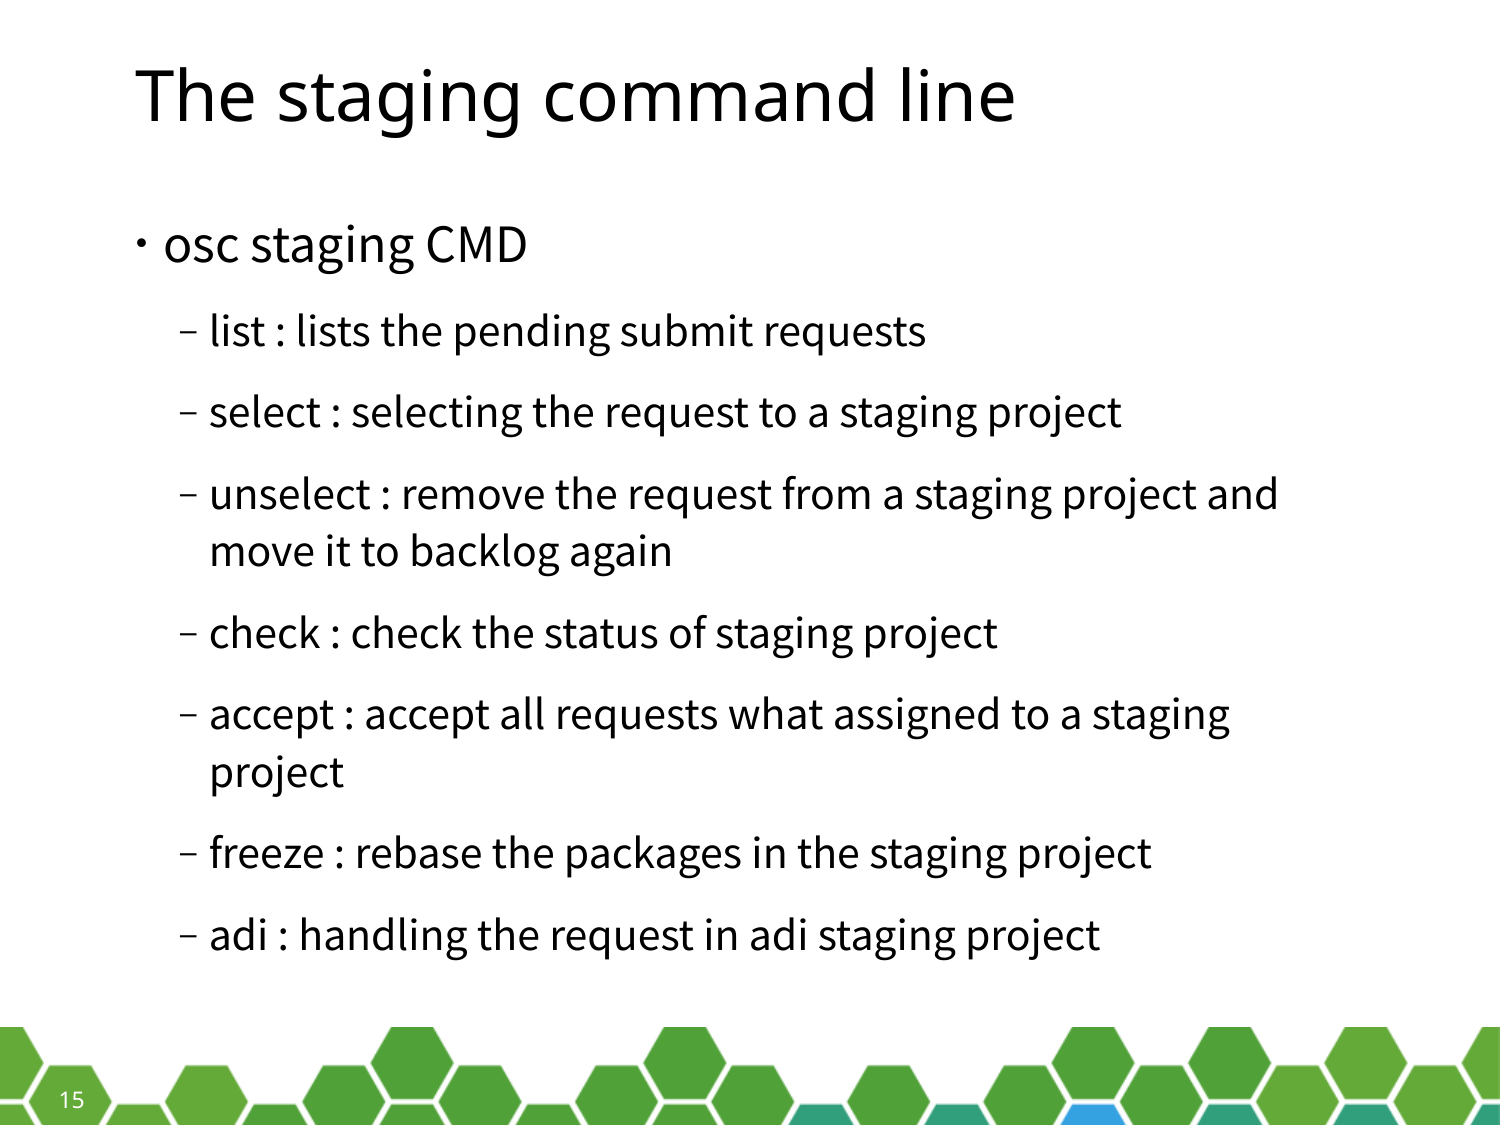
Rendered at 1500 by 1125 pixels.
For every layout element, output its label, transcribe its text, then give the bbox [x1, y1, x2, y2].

title The staging command line [135, 12, 1372, 175]
picture [0, 1027, 1500, 1125]
list osc staging CMD list : lists the pending submit requests select : selecting the request to a staging project unselect : remove the request from a staging project and move it to backlog again check : check the status of staging project accept : accept all requests what assigned to a staging project freeze : rebase the packages in the staging project adi : handling the request in adi staging project [135, 208, 1372, 862]
